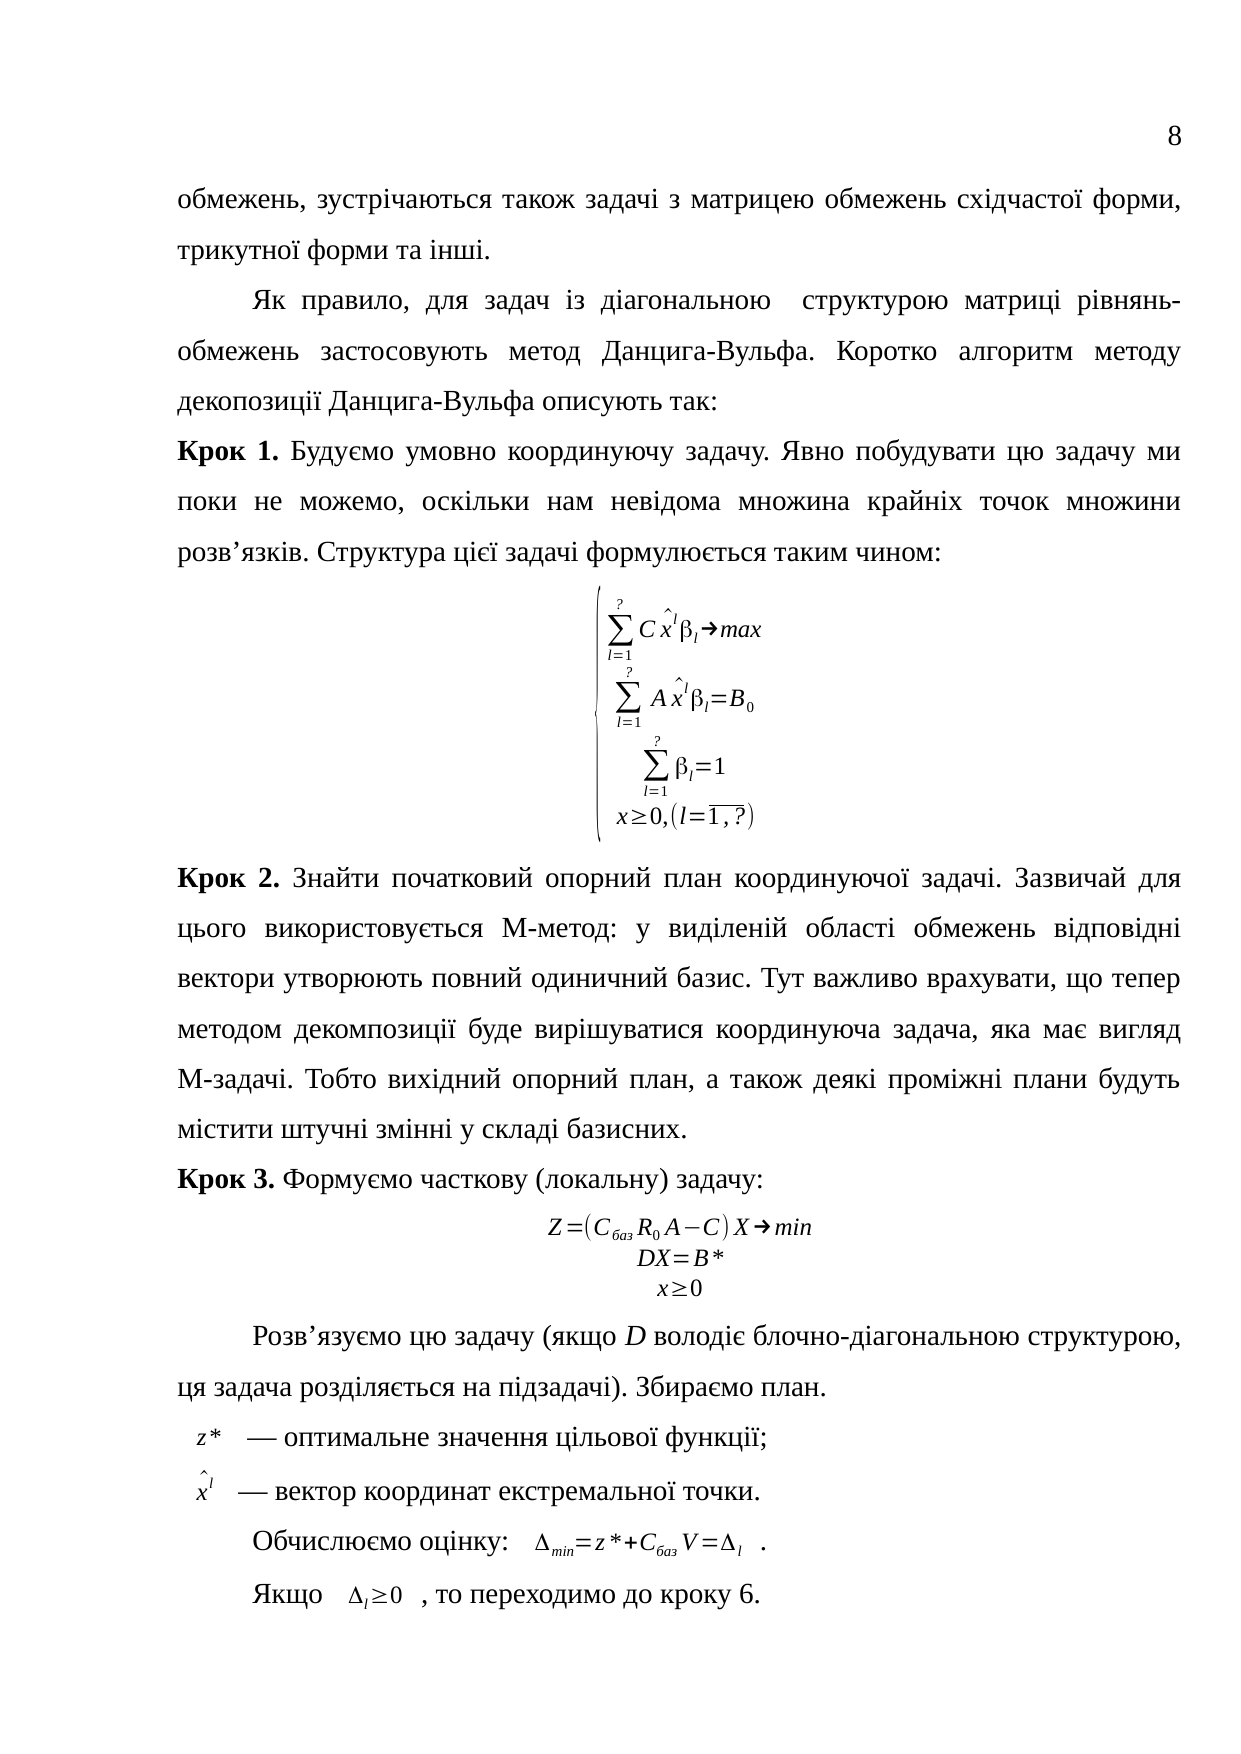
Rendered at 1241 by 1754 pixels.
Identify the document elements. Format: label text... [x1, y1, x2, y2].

text — вектор координат екстремальної точки. [177, 1469, 1182, 1506]
text — оптимальне значення цільової функції; [177, 1419, 1182, 1452]
text Як правило, для задач із діагональною структурою матриці рівнянь-обмежень застосовують метод Данцига-Вульфа. Коротко алгоритм методу декопозиції Данцига-Вульфа описують так: [177, 282, 1182, 416]
text Обчислюємо оцінку: . [177, 1523, 1182, 1559]
text Крок 3. Формуємо часткову (локальну) задачу: [177, 1162, 1182, 1195]
text Крок 2. Знайти початковий опорний план координуючої задачі. Зазвичай для цього використовується М-метод: у виділеній області обмежень відповідні вектори утворюють повний одиничний базис. Тут важливо врахувати, що тепер методом декомпозиції буде вирішуватися координуюча задача, яка має вигляд М-задачі. Тобто вихідний опорний план, а також деякі проміжні плани будуть містити штучні змінні у складі базисних. [177, 860, 1182, 1145]
text обмежень, зустрічаються також задачі з матрицею обмежень східчастої форми, трикутної форми та інші. [177, 182, 1182, 266]
text Якщо , то переходимо до кроку 6. [177, 1576, 1182, 1613]
text Крок 1. Будуємо умовно координуючу задачу. Явно побудувати цю задачу ми поки не можемо, оскільки нам невідома множина крайніх точок множини розв’язків. Структура цієї задачі формулюється таким чином: [177, 433, 1182, 567]
text Розв’язуємо цю задачу (якщо D володіє блочно-діагональною структурою, ця задача розділяється на підзадачі). Збираємо план. [177, 1318, 1182, 1402]
